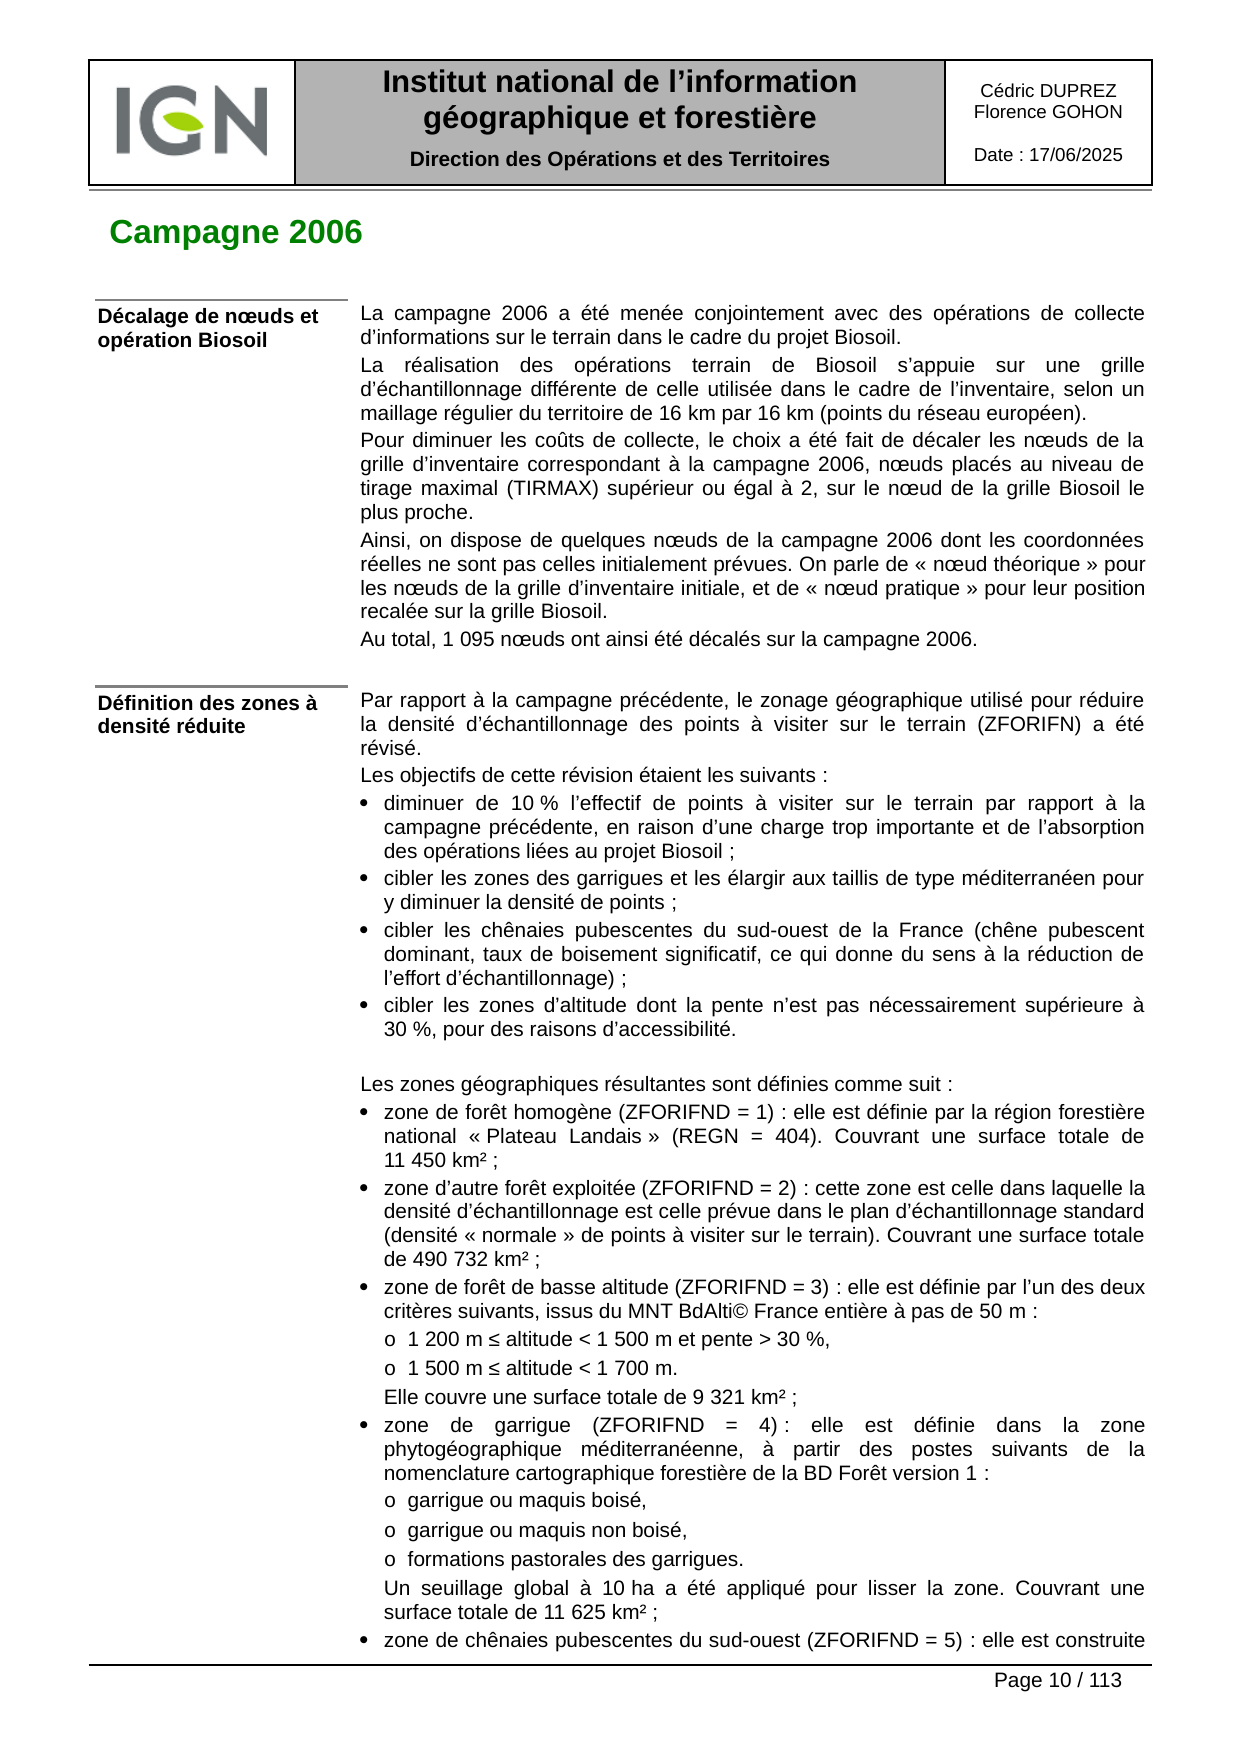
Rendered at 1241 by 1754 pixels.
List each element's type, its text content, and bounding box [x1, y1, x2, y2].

table_cell Définition des zones à densité réduite [89, 684, 354, 1658]
table_cell Par rapport à la campagne précédente, le zonage géographique utilisé pour réduire la densité d’échantillonnage des points à visiter sur le terrain (ZFORIFN) a été révisé. Les objectifs de cette révision étaient les suivants : diminuer de 10 % l’effectif de points à visiter sur le terrain par rapport à la campagne précédente, en raison d’une charge trop importante et de l’absorption des opérations liées au projet Biosoil ; cibler les zones des garrigues et les élargir aux taillis de type méditerranéen pour y diminuer la densité de points ; cibler les chênaies pubescentes du sud-ouest de la France (chêne pubescent dominant, taux de boisement significatif, ce qui donne du sens à la réduction de l’effort d’échantillonnage) ; cibler les zones d’altitude dont la pente n’est pas nécessairement supérieure à 30 %, pour des raisons d’accessibilité. Les zones géographiques résultantes sont définies comme suit : zone de forêt homogène (ZFORIFND = 1) : elle est définie par la région forestière national « Plateau Landais » (REGN = 404). Couvrant une surface totale de 11 450 km² ; zone d’autre forêt exploitée (ZFORIFND = 2) : cette zone est celle dans laquelle la densité d’échantillonnage est celle prévue dans le plan d’échantillonnage standard (densité « normale » de points à visiter sur le terrain). Couvrant une surface totale de 490 732 km² ; zone de forêt de basse altitude (ZFORIFND = 3) : elle est définie par l’un des deux critères suivants, issus du MNT BdAlti© France entière à pas de 50 m : 1 200 m ≤ altitude < 1 500 m et pente > 30 %, 1 500 m ≤ altitude < 1 700 m. Elle couvre une surface totale de 9 321 km² ; zone de garrigue (ZFORIFND = 4) : elle est définie dans la zone phytogéographique méditerranéenne, à partir des postes suivants de la nomenclature cartographique forestière de la BD Forêt version 1 : garrigue ou maquis boisé, garrigue ou maquis non boisé, formations pastorales des garrigues. Un seuillage global à 10 ha a été appliqué pour lisser la zone. Couvrant une surface totale de 11 625 km² ; zone de chênaies pubescentes du sud-ouest (ZFORIFND = 5) : elle est construite [354, 684, 1152, 1658]
table_header La campagne 2006 a été menée conjointement avec des opérations de collecte d’informations sur le terrain dans le cadre du projet Biosoil. La réalisation des opérations terrain de Biosoil s’appuie sur une grille d’échantillonnage différente de celle utilisée dans le cadre de l’inventaire, selon un maillage régulier du territoire de 16 km par 16 km (points du réseau européen). Pour diminuer les coûts de collecte, le choix a été fait de décaler les nœuds de la grille d’inventaire correspondant à la campagne 2006, nœuds placés au niveau de tirage maximal (TIRMAX) supérieur ou égal à 2, sur le nœud de la grille Biosoil le plus proche. Ainsi, on dispose de quelques nœuds de la campagne 2006 dont les coordonnées réelles ne sont pas celles initialement prévues. On parle de « nœud théorique » pour les nœuds de la grille d’inventaire initiale, et de « nœud pratique » pour leur position recalée sur la grille Biosoil. Au total, 1 095 nœuds ont ainsi été décalés sur la campagne 2006. [354, 298, 1152, 684]
picture [91, 62, 293, 180]
subtitle Campagne 2006 [88, 190, 1152, 271]
table_header Décalage de nœuds et opération Biosoil [89, 298, 354, 684]
